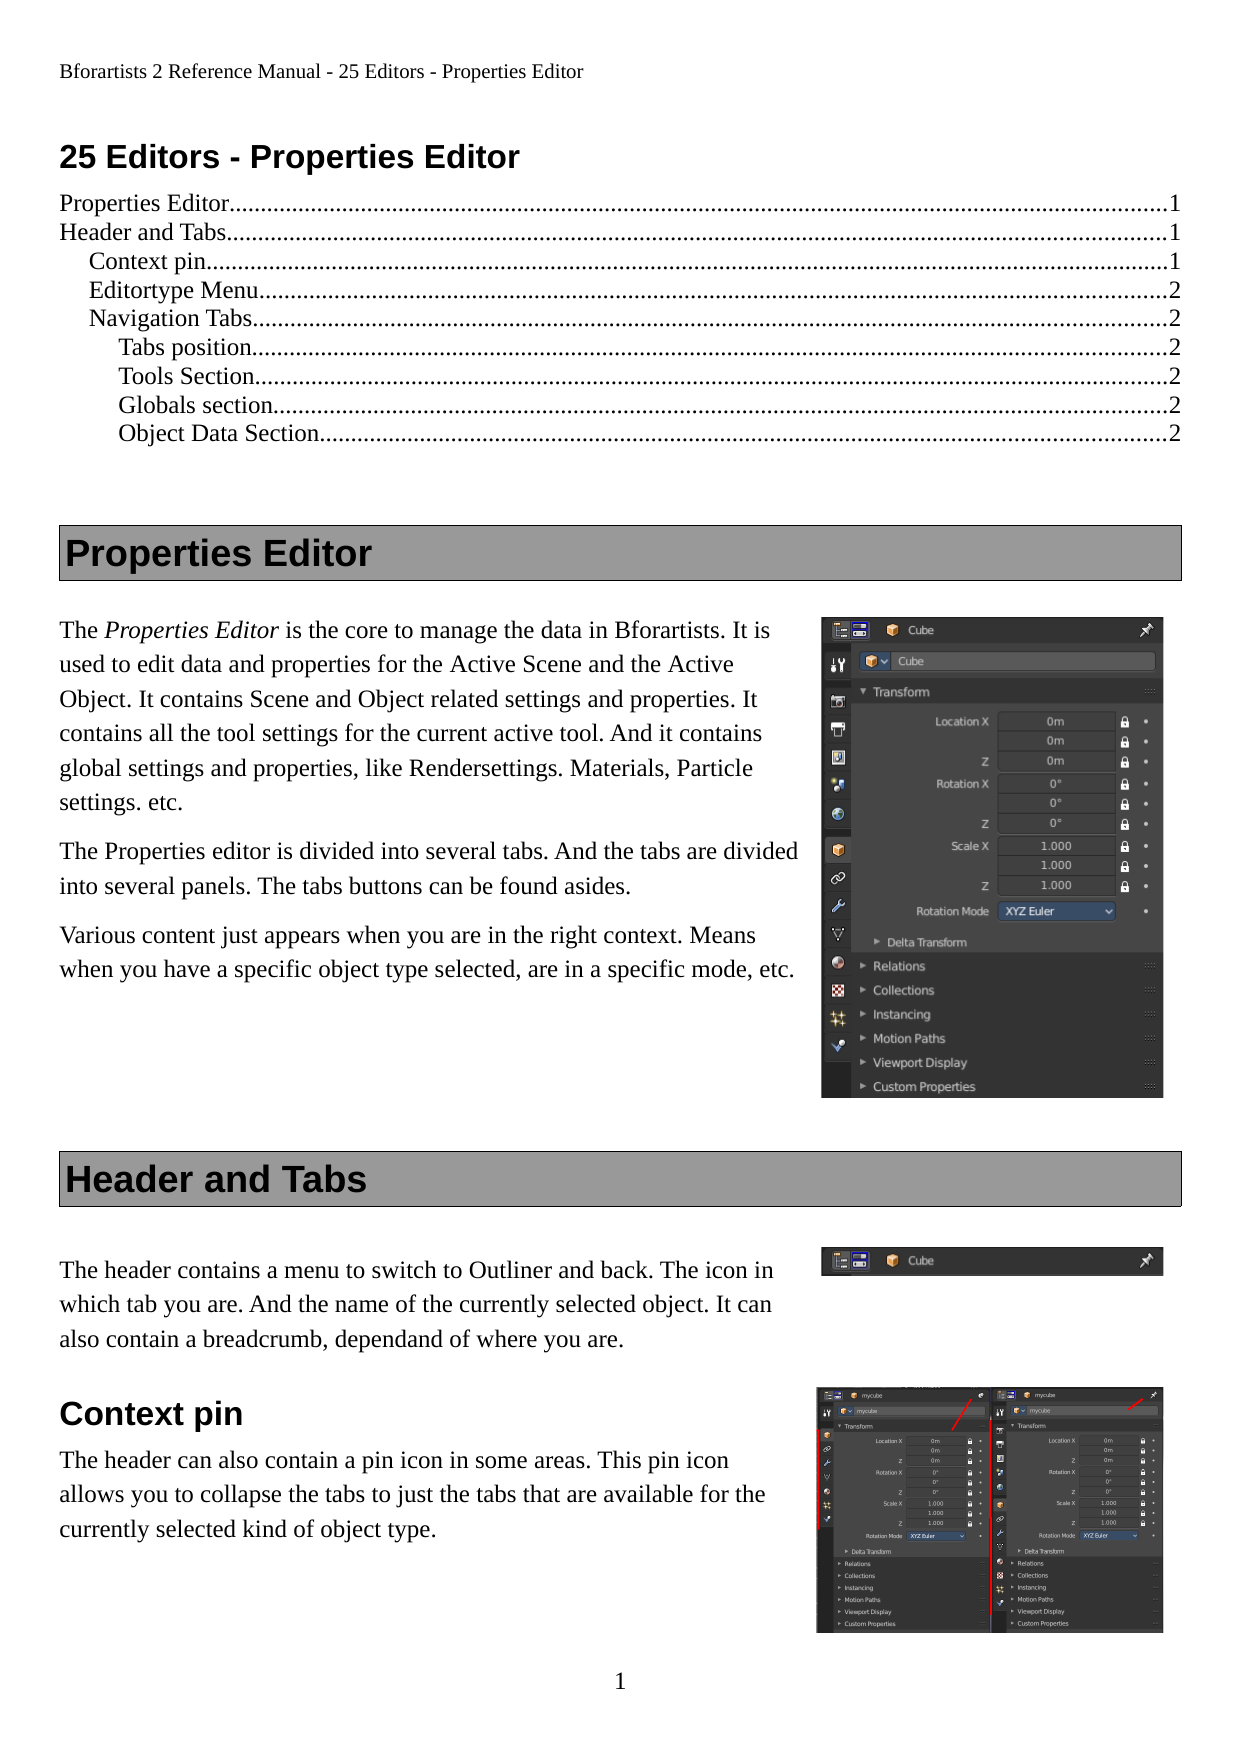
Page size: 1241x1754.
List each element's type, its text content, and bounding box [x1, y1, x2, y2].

table_header Header and Tabs [60, 1152, 1181, 1206]
subtitle Context pin [59, 1394, 816, 1432]
text Tools Section 2 [118, 361, 1181, 390]
text Editortype Menu 2 [88, 275, 1181, 303]
table_header Properties Editor [60, 526, 1181, 580]
text The Properties Editor is the core to manage the data in Bforartists. It is used to edit data and properties for the Active Scene and the Active Object. It contains Scene and Object related settings and properties. It contains all the tool settings for the current active tool. And it contains global settings and properties, like Rendersettings. Materials, Particle settings. etc. [59, 615, 1181, 816]
text Properties Editor 1 [59, 188, 1181, 217]
text The header contains a menu to switch to Outliner and back. The icon in which tab you are. And the name of the currently selected object. It can also contain a breadcrumb, dependand of where you are. [59, 1255, 1181, 1353]
text Navigation Tabs 2 [88, 303, 1181, 332]
text The Properties editor is divided into several tabs. And the tabs are divided into several panels. The tabs buttons can be found asides. [59, 836, 821, 899]
text Various content just appears when you are in the right context. Means when you have a specific object type selected, are in a specific mode, etc. [59, 920, 821, 983]
text The header can also contain a pin icon in some areas. This pin icon allows you to collapse the tabs to just the tabs that are available for the currently selected kind of object type. [59, 1445, 816, 1543]
text Header and Tabs 1 [59, 217, 1181, 246]
text Tabs position 2 [118, 332, 1181, 361]
picture [821, 617, 1164, 1098]
text Globals section 2 [118, 390, 1181, 418]
subtitle 25 Editors - Properties Editor [59, 138, 1181, 176]
subtitle [1164, 1394, 1181, 1432]
text Context pin 1 [88, 246, 1181, 275]
text Object Data Section 2 [118, 418, 1181, 447]
picture [816, 1387, 1164, 1633]
picture [821, 1247, 1164, 1276]
